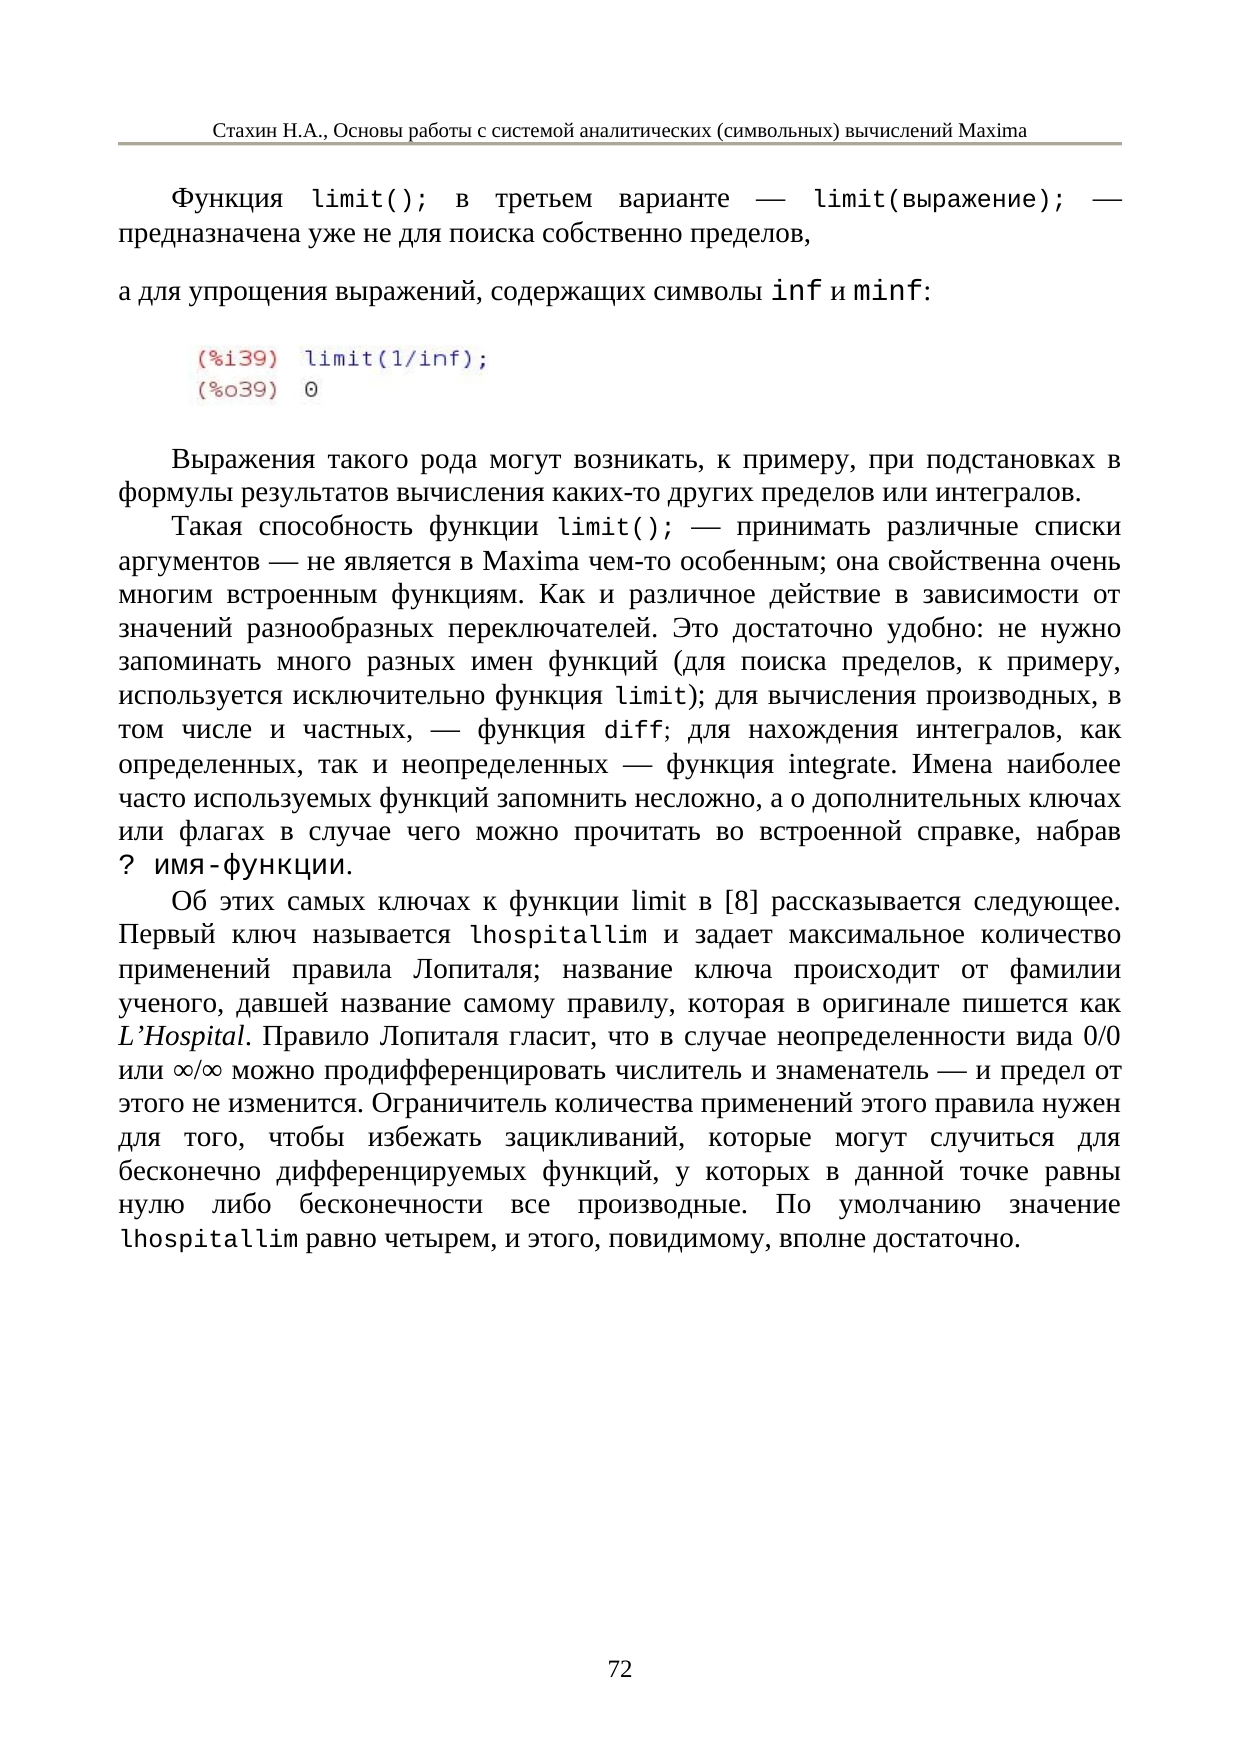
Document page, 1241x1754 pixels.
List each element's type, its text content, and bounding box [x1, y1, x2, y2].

text а для упрощения выражений, содержащих символы inf и minf: [118, 273, 1122, 309]
text Об этих самых ключах к функции limit в [8] рассказывается следующее. Первый ключ называется lhospitallim и задает максимальное количество применений правила Лопиталя; название ключа происходит от фамилии ученого, давшей название самому правилу, которая в оригинале пишется как L’Hospital. Правило Лопиталя гласит, что в случае неопределенности вида 0/0 или ∞/∞ можно продифференцировать числитель и знаменатель — и предел от этого не изменится. Ограничитель количества применений этого правила нужен для того, чтобы избежать зацикливаний, которые могут случиться для бесконечно дифференцируемых функций, у которых в данной точке равны нулю либо бесконечности все производные. По умолчанию значение lhospitallim равно четырем, и этого, повидимому, вполне достаточно. [118, 883, 1122, 1254]
picture [187, 342, 489, 408]
text Выражения такого рода могут возникать, к примеру, при подстановках в формулы результатов вычисления каких-то других пределов или интегралов. [118, 441, 1122, 508]
text Такая способность функции limit(); — принимать различные списки аргументов — не является в Maxima чем-то особенным; она свойственна очень многим встроенным функциям. Как и различное действие в зависимости от значений разнообразных переключателей. Это достаточно удобно: не нужно запоминать много разных имен функций (для поиска пределов, к примеру, используется исключительно функция limit); для вычисления производных, в том числе и частных, — функция diff; для нахождения интегралов, как определенных, так и неопределенных — функция integrate. Имена наиболее часто используемых функций запомнить несложно, а о дополнительных ключах или флагах в случае чего можно прочитать во встроенной справке, набрав ? имя-функции. [118, 508, 1122, 883]
text Функция limit(); в третьем варианте — limit(выражение); — предназначена уже не для поиска собственно пределов, [118, 181, 1122, 249]
